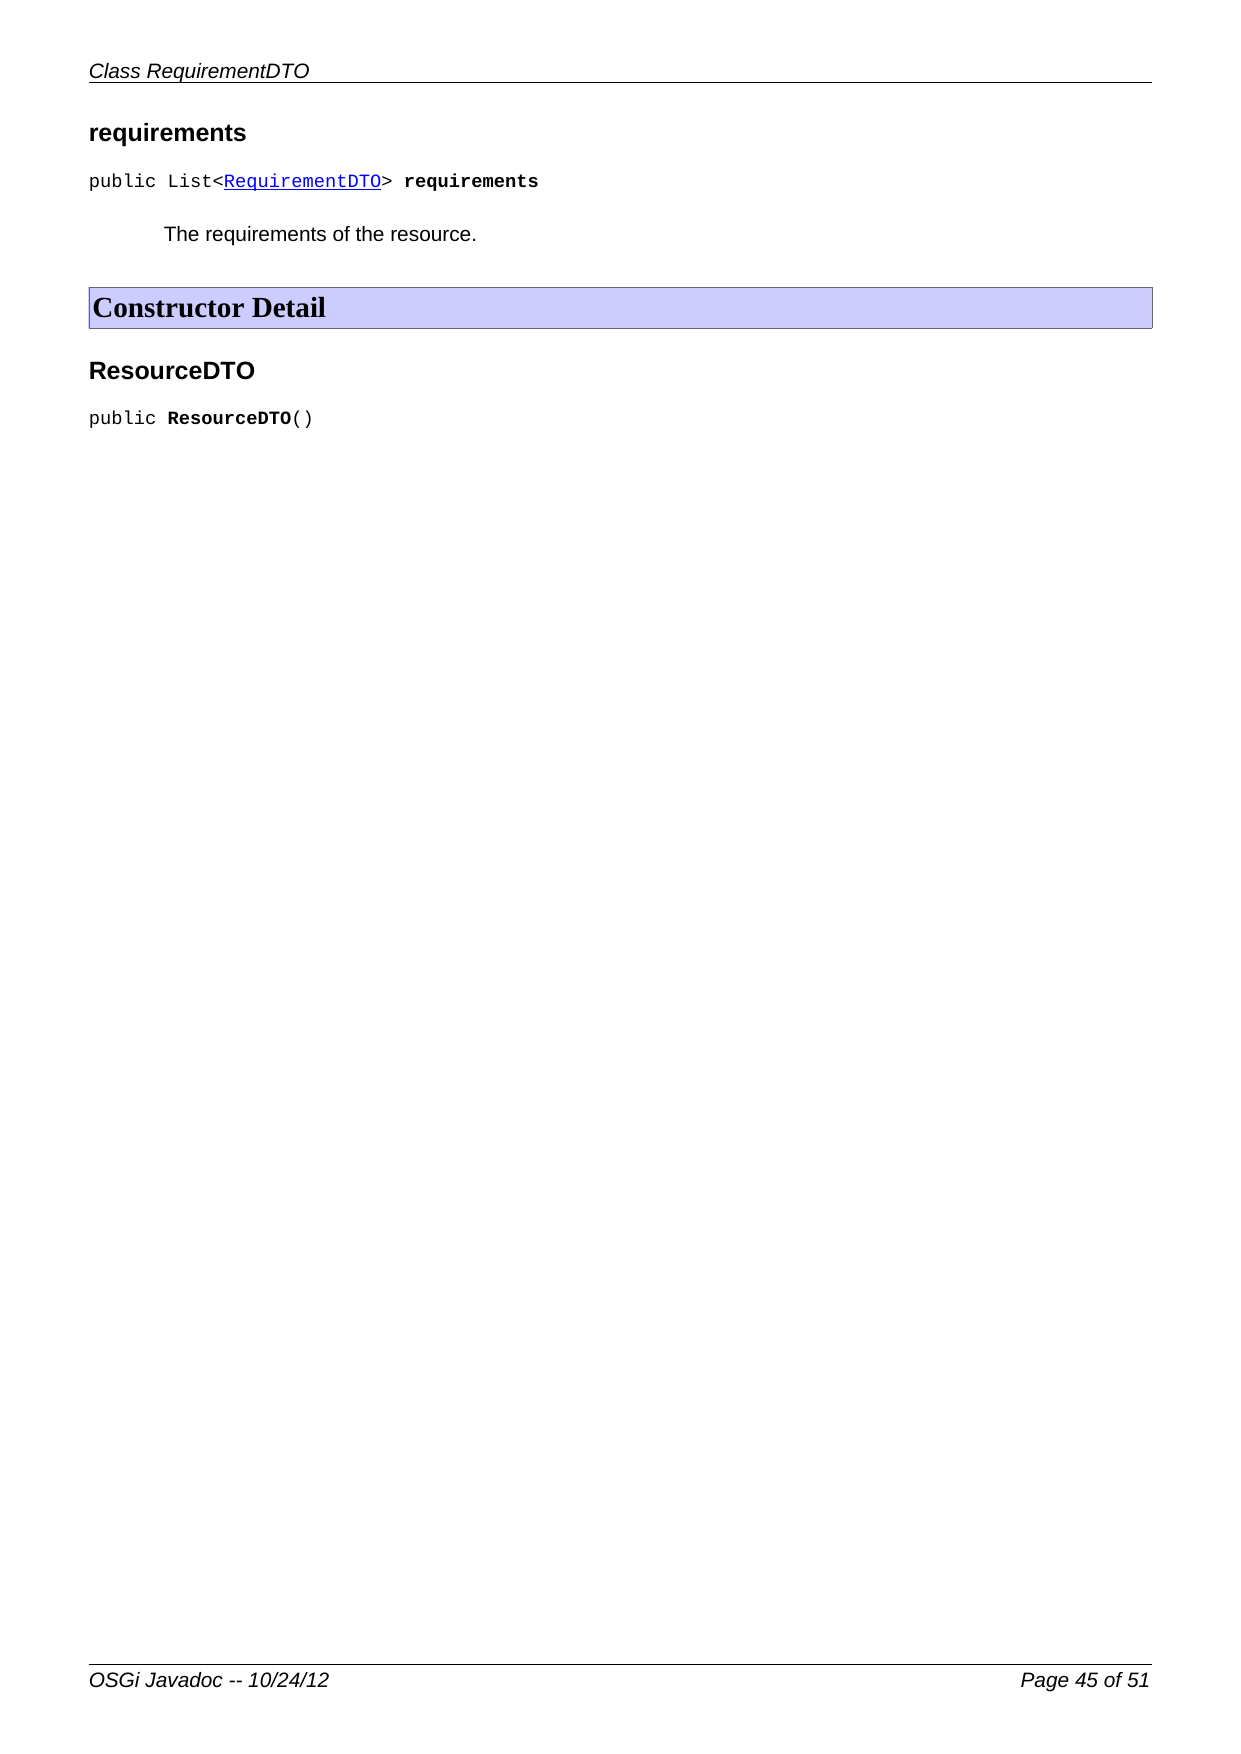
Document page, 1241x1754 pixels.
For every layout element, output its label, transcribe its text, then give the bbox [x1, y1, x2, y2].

subtitle ResourceDTO [88, 356, 1152, 385]
subtitle requirements [88, 118, 1152, 147]
subtitle Constructor Detail [90, 288, 1152, 328]
text public List<RequirementDTO> requirements [88, 171, 1152, 193]
text The requirements of the resource. [163, 222, 1152, 246]
text public ResourceDTO() [88, 409, 1152, 430]
